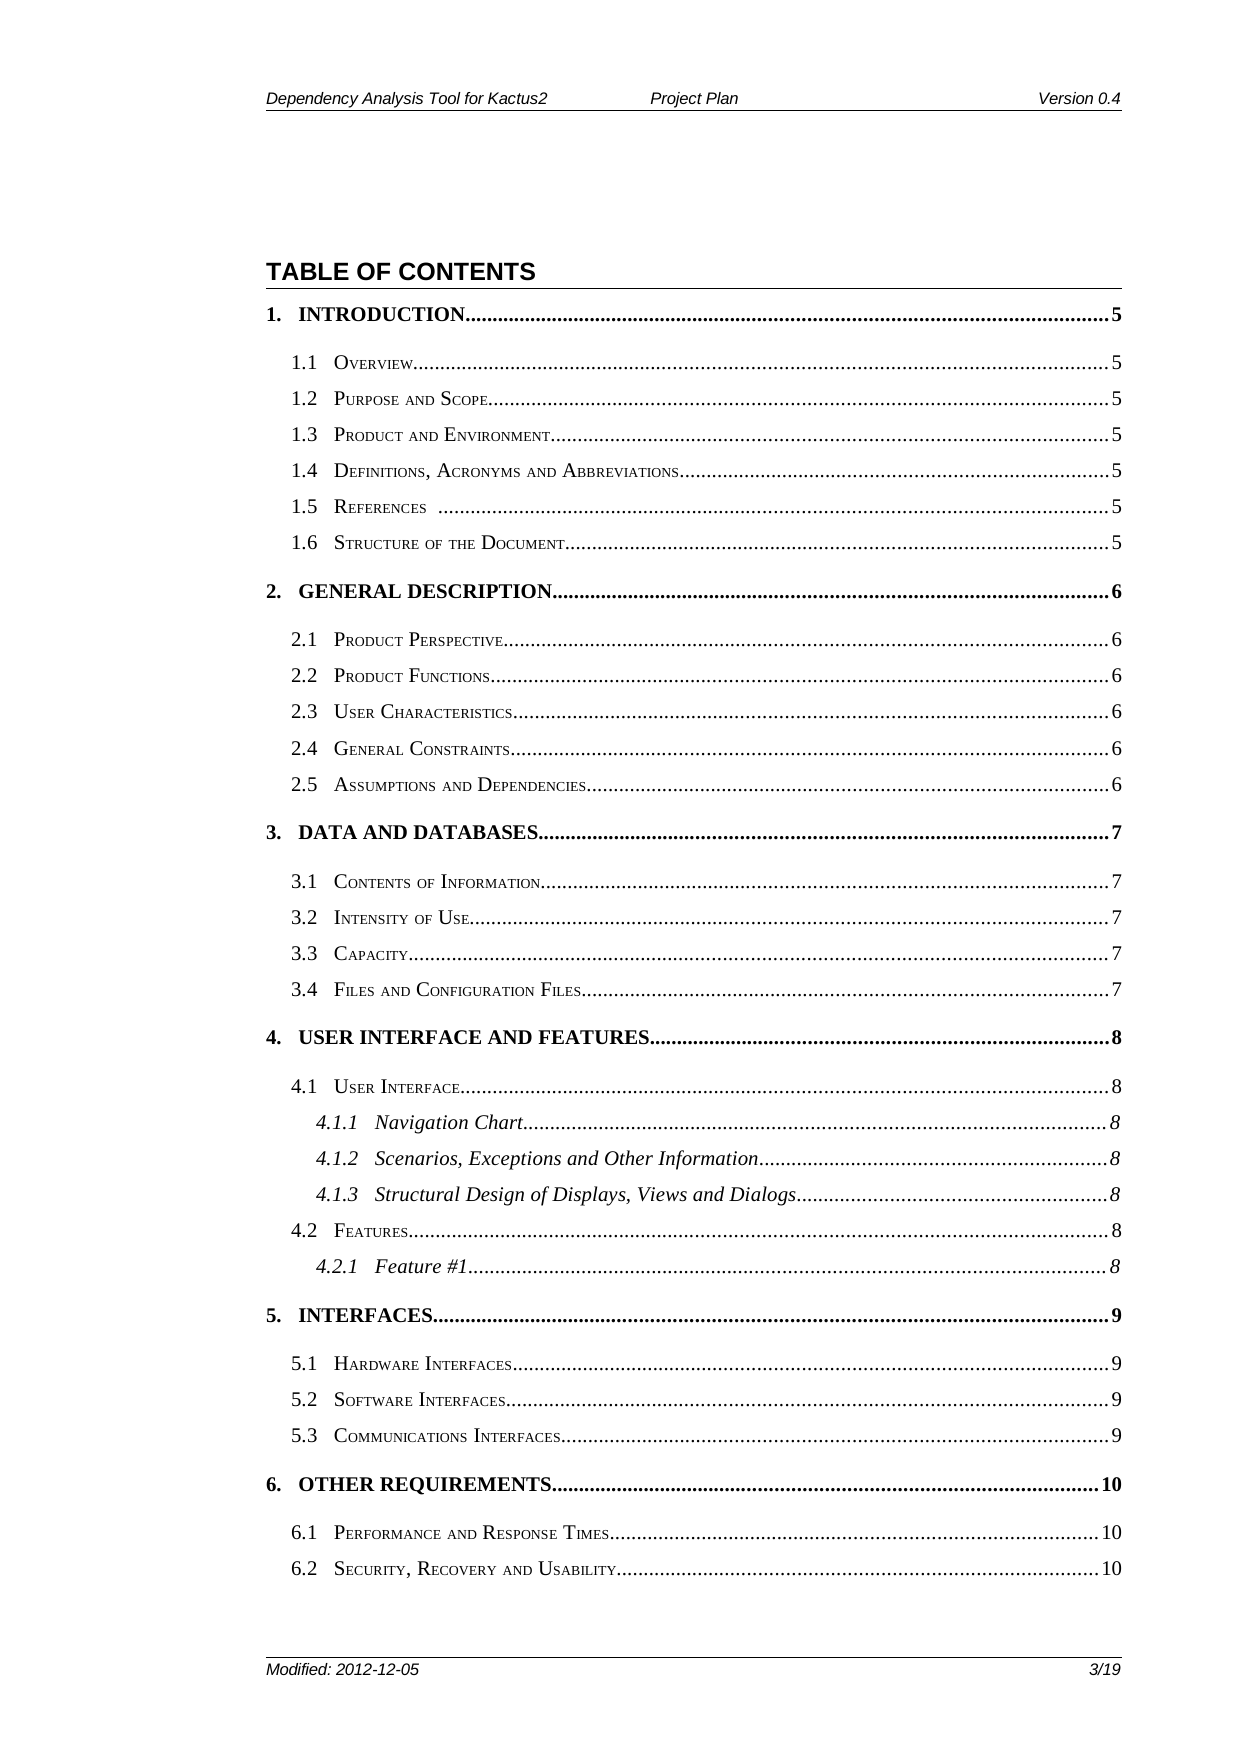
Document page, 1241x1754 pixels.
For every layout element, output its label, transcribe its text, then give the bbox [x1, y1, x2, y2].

text 4.1.1 Navigation Chart 8 [316, 1110, 1122, 1134]
text 2.2 Product Functions 6 [291, 663, 1122, 687]
text 1.3 Product and Environment 5 [291, 422, 1122, 446]
text 1.6 Structure of the Document 5 [291, 530, 1122, 554]
text 1.4 Definitions, Acronyms and Abbreviations 5 [291, 458, 1122, 482]
text 6.1 Performance and Response Times 10 [291, 1520, 1122, 1544]
text 4.1.3 Structural Design of Displays, Views and Dialogs 8 [316, 1182, 1122, 1206]
text 1.5 References 5 [291, 494, 1122, 518]
text 4.2.1 Feature #1 8 [316, 1254, 1122, 1278]
text 3. Data and Databases 7 [266, 820, 1122, 844]
text 2.4 General Constraints 6 [291, 735, 1122, 759]
text 4.1 User Interface 8 [291, 1074, 1122, 1098]
text 1.2 Purpose and Scope 5 [291, 386, 1122, 410]
text 5.2 Software Interfaces 9 [291, 1387, 1122, 1411]
text 4.1.2 Scenarios, Exceptions and Other Information 8 [316, 1146, 1122, 1170]
text 6.2 Security, Recovery and Usability 10 [291, 1556, 1122, 1580]
text 1.1 Overview 5 [291, 350, 1122, 374]
text 2. General Description 6 [266, 579, 1122, 603]
text 2.1 Product Perspective 6 [291, 627, 1122, 651]
text 4.2 Features 8 [291, 1218, 1122, 1242]
text 5.1 Hardware Interfaces 9 [291, 1351, 1122, 1375]
text 3.2 Intensity of Use 7 [291, 904, 1122, 929]
text 2.5 Assumptions and Dependencies 6 [291, 771, 1122, 796]
text 5.3 Communications Interfaces 9 [291, 1423, 1122, 1447]
text 4. User Interface and Features 8 [266, 1025, 1122, 1049]
text 3.1 Contents of Information 7 [291, 868, 1122, 893]
text 5. Interfaces 9 [266, 1302, 1122, 1327]
text 6. Other Requirements 10 [266, 1472, 1122, 1496]
text 3.4 Files and Configuration Files 7 [291, 977, 1122, 1001]
list Table of Contents [266, 257, 1122, 288]
text 2.3 User Characteristics 6 [291, 699, 1122, 723]
text 3.3 Capacity 7 [291, 941, 1122, 965]
text 1. Introduction 5 [266, 301, 1122, 326]
